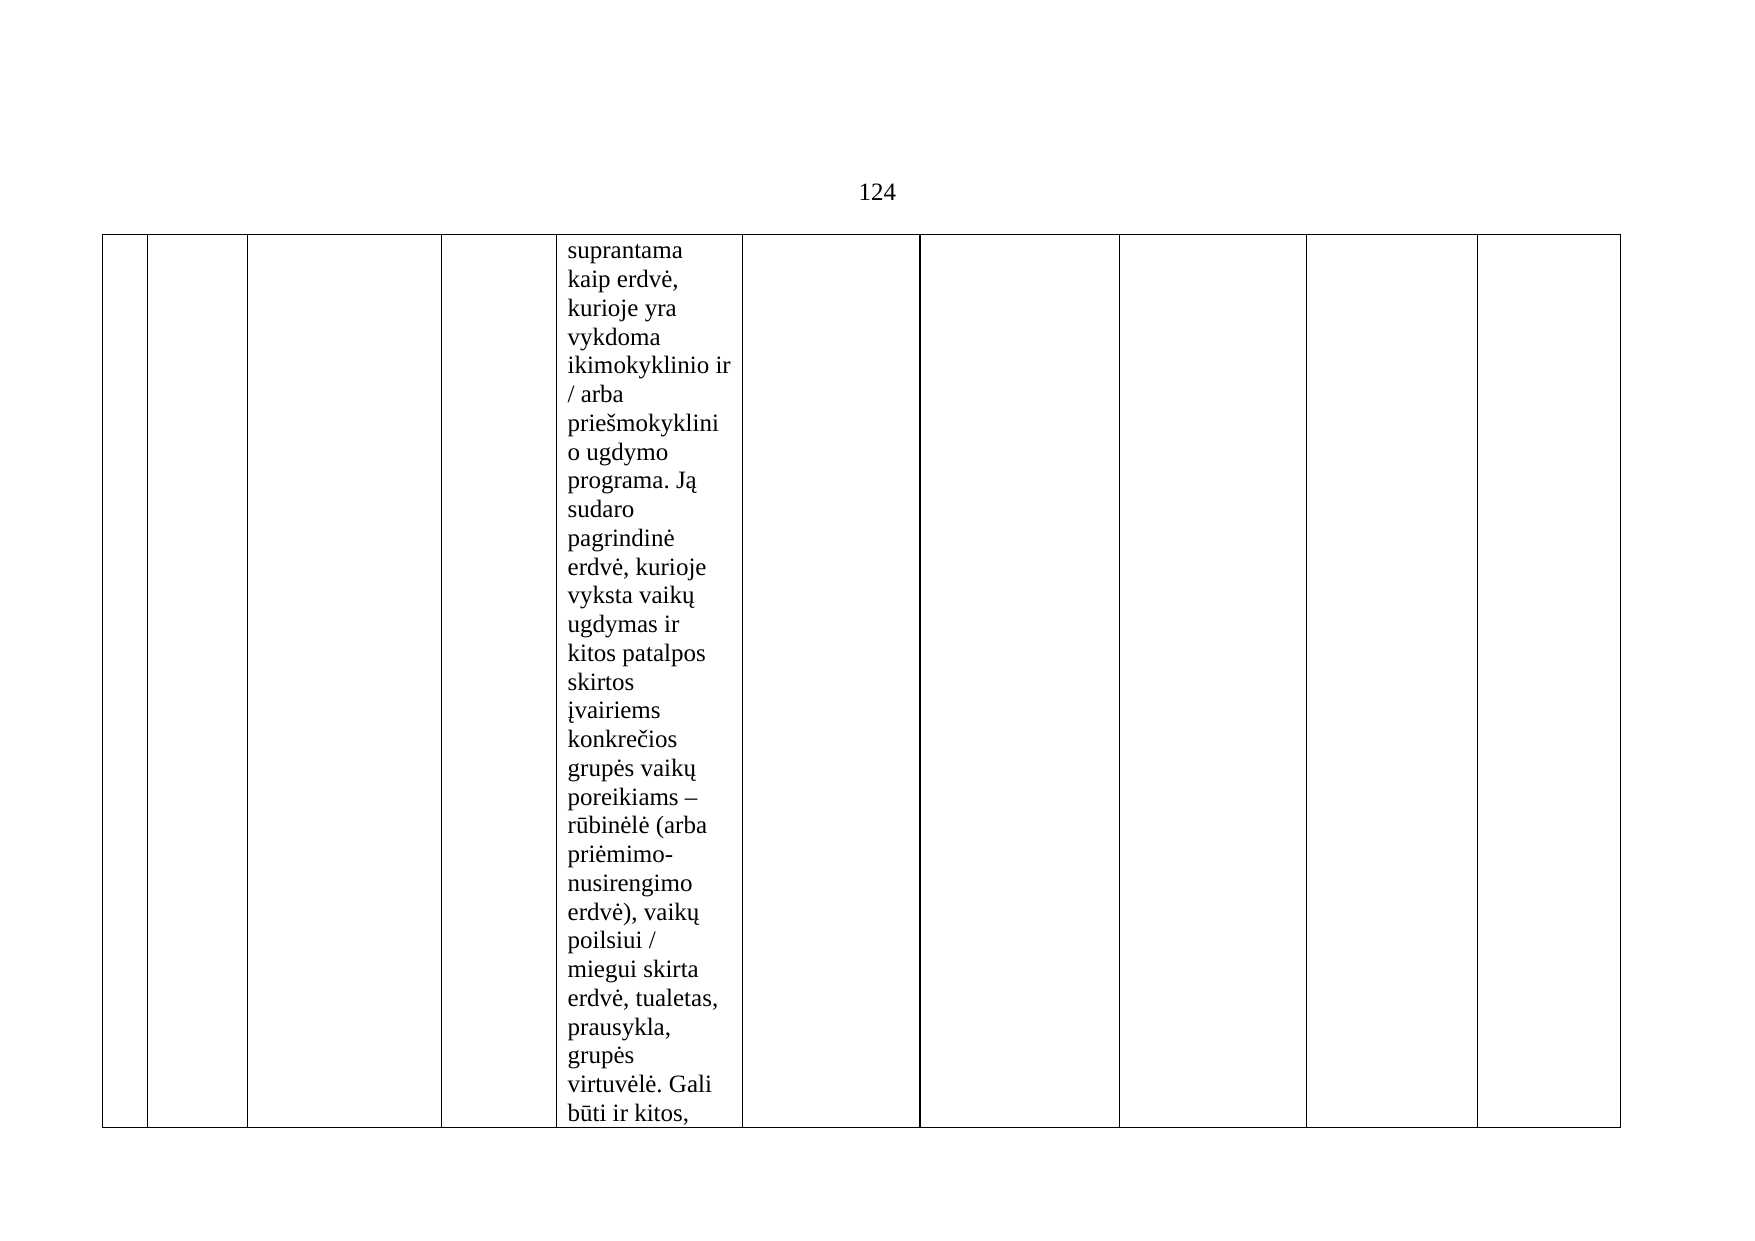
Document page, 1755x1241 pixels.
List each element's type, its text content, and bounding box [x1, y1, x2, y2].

table_cell [743, 235, 919, 1127]
table_cell [1307, 235, 1477, 1127]
table_cell suprantama kaip erdvė, kurioje yra vykdoma ikimokyklinio ir / arba priešmokyklinio ugdymo programa. Ją sudaro pagrindinė erdvė, kurioje vyksta vaikų ugdymas ir kitos patalpos skirtos įvairiems konkrečios grupės vaikų poreikiams – rūbinėlė (arba priėmimo-nusirengimo erdvė), vaikų poilsiui / miegui skirta erdvė, tualetas, prausykla, grupės virtuvėlė. Gali būti ir kitos, [557, 235, 742, 1127]
table_cell [103, 235, 147, 1127]
table_cell [1120, 235, 1306, 1127]
table_cell [1478, 235, 1620, 1127]
table_cell [248, 235, 441, 1127]
table_cell [921, 235, 1119, 1127]
table_cell [148, 235, 247, 1127]
table_cell [442, 235, 556, 1127]
